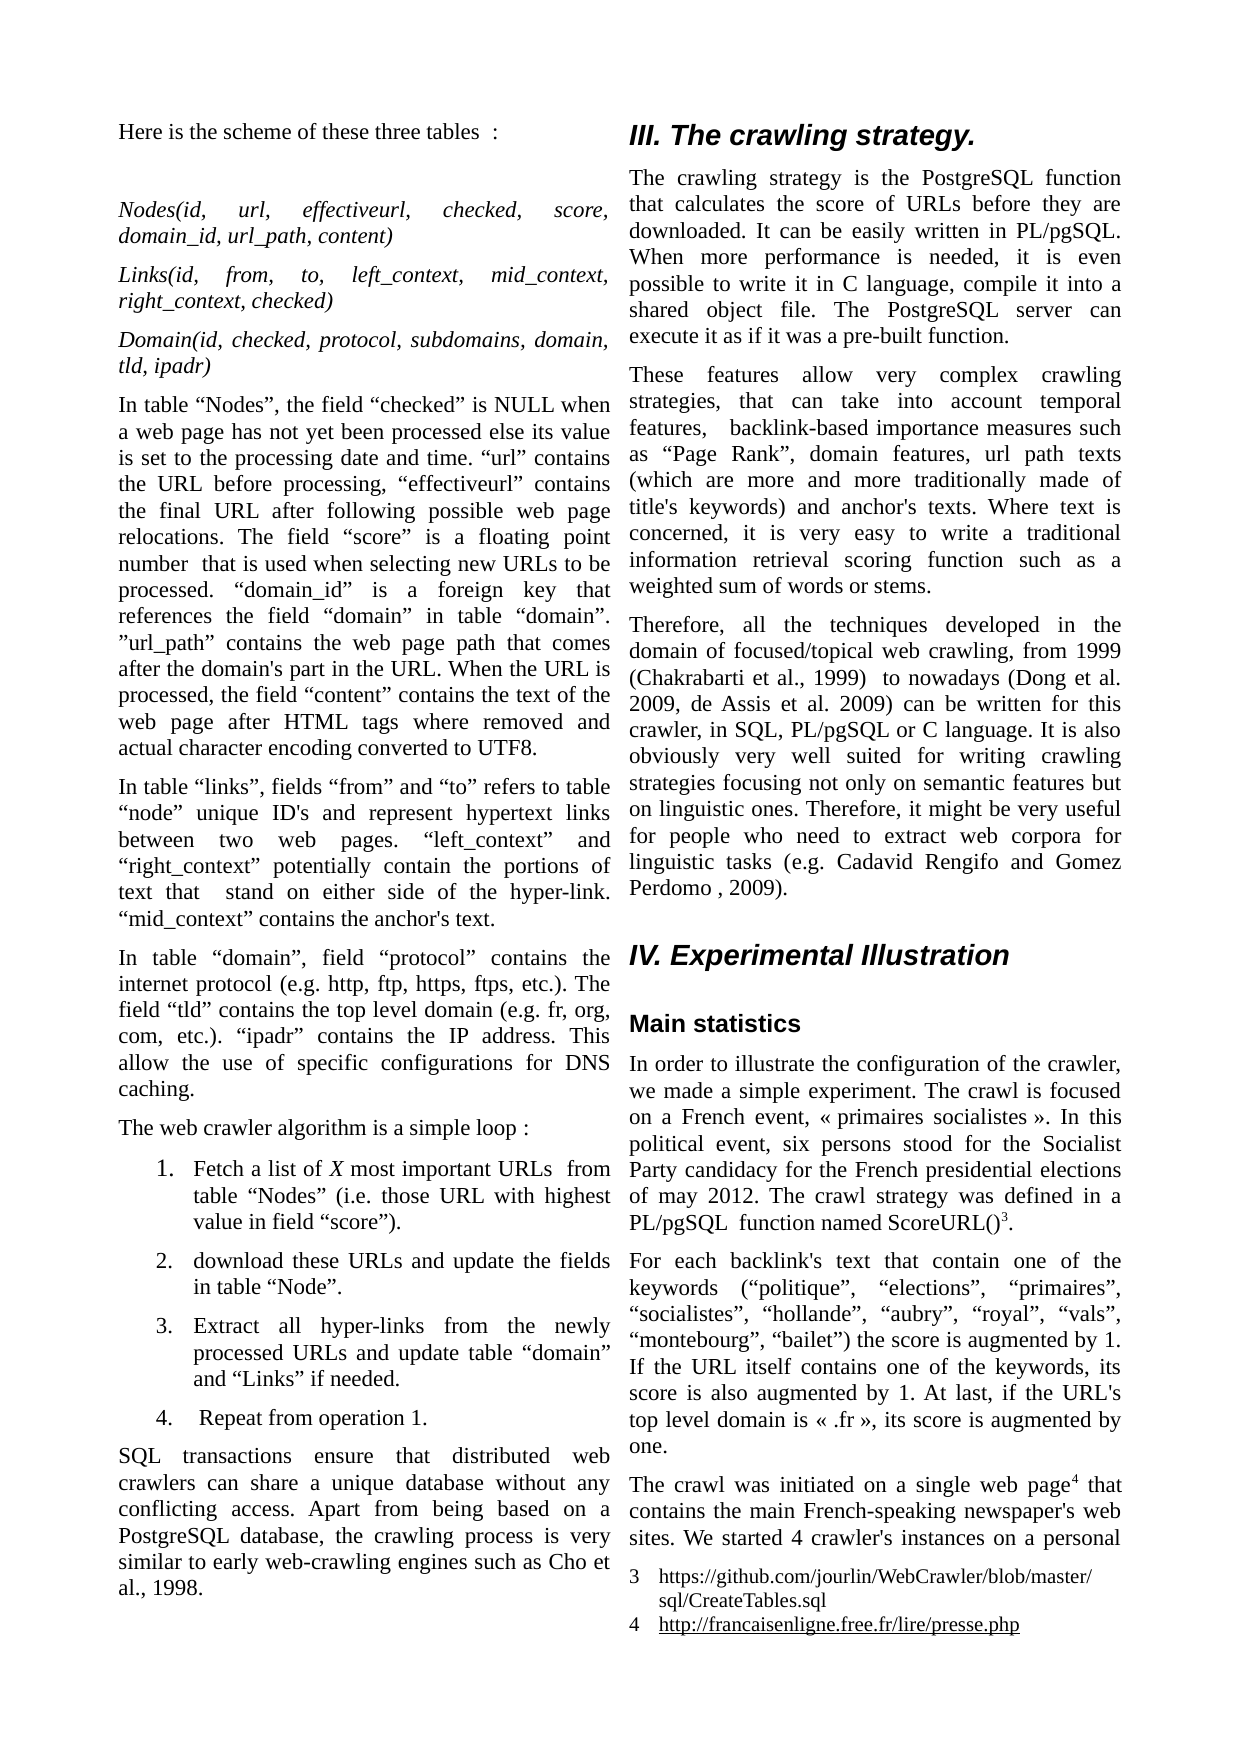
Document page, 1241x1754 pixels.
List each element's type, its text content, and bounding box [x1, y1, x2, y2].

list download these URLs and update the fields in table “Node”. [156, 1247, 611, 1300]
text Links(id, from, to, left_context, mid_context, right_context, checked) [118, 261, 611, 314]
subtitle IV. Experimental Illustration [629, 938, 1122, 972]
text Nodes(id, url, effectiveurl, checked, score, domain_id, url_path, content) [118, 196, 611, 248]
text https://github.com/jourlin/WebCrawler/blob/master/sql/CreateTables.sql [629, 1564, 1122, 1612]
text In order to illustrate the configuration of the crawler, we made a simple experiment. The crawl is focused on a French event, « primaires socialistes ». In this political event, six persons stood for the Socialist Party candidacy for the French presidential elections of may 2012. The crawl strategy was defined in a PL/pgSQL function named ScoreURL(). [629, 1051, 1122, 1235]
text Therefore, all the techniques developed in the domain of focused/topical web crawling, from 1999 (Chakrabarti et al., 1999) to nowadays (Dong et al. 2009, de Assis et al. 2009) can be written for this crawler, in SQL, PL/pgSQL or C language. It is also obviously very well suited for writing crawling strategies focusing not only on semantic features but on linguistic ones. Therefore, it might be very useful for people who need to extract web corpora for linguistic tasks (e.g. Cadavid Rengifo and Gomez Perdomo , 2009). [629, 611, 1122, 901]
subtitle III. The crawling strategy. [629, 118, 1122, 152]
list Extract all hyper-links from the newly processed URLs and update table “domain” and “Links” if needed. [156, 1312, 611, 1391]
text In table “domain”, field “protocol” contains the internet protocol (e.g. http, ftp, https, ftps, etc.). The field “tld” contains the top level domain (e.g. fr, org, com, etc.). “ipadr” contains the IP address. This allow the use of specific configurations for DNS caching. [118, 943, 611, 1102]
text The crawling strategy is the PostgreSQL function that calculates the score of URLs before they are downloaded. It can be easily written in PL/pgSQL. When more performance is needed, it is even possible to write it in C language, compile it into a shared object file. The PostgreSQL server can execute it as if it was a pre-built function. [629, 164, 1122, 349]
text For each backlink's text that contain one of the keywords (“politique”, “elections”, “primaires”, “socialistes”, “hollande”, “aubry”, “royal”, “vals”, “montebourg”, “bailet”) the score is augmented by 1. If the URL itself contains one of the keywords, its score is also augmented by 1. At last, if the URL's top level domain is « .fr », its score is augmented by one. [629, 1247, 1122, 1458]
list Repeat from operation 1. [156, 1404, 611, 1430]
text Here is the scheme of these three tables : [118, 118, 611, 144]
text The web crawler algorithm is a simple loop : [118, 1114, 611, 1141]
list Fetch a list of X most important URLs from table “Nodes” (i.e. those URL with highest value in field “score”). [156, 1153, 611, 1234]
text The crawl was initiated on a single web page that contains the main French-speaking newspaper's web sites. We started 4 crawler's instances on a personal [629, 1471, 1122, 1550]
text http://francaisenligne.free.fr/lire/presse.php [629, 1612, 1122, 1636]
text These features allow very complex crawling strategies, that can take into account temporal features, backlink-based importance measures such as “Page Rank”, domain features, url path texts (which are more and more traditionally made of title's keywords) and anchor's texts. Where text is concerned, it is very easy to write a traditional information retrieval scoring function such as a weighted sum of words or stems. [629, 361, 1122, 598]
text In table “links”, fields “from” and “to” refers to table “node” unique ID's and represent hypertext links between two web pages. “left_context” and “right_context” potentially contain the portions of text that stand on either side of the hyper-link. “mid_context” contains the anchor's text. [118, 773, 611, 931]
text Domain(id, checked, protocol, subdomains, domain, tld, ipadr) [118, 326, 611, 379]
subtitle Main statistics [629, 1009, 1122, 1038]
text In table “Nodes”, the field “checked” is NULL when a web page has not yet been processed else its value is set to the processing date and time. “url” contains the URL before processing, “effectiveurl” contains the final URL after following possible web page relocations. The field “score” is a floating point number that is used when selecting new URLs to be processed. “domain_id” is a foreign key that references the field “domain” in table “domain”. ”url_path” contains the web page path that comes after the domain's part in the URL. When the URL is processed, the field “content” contains the text of the web page after HTML tags where removed and actual character encoding converted to UTF8. [118, 391, 611, 760]
text SQL transactions ensure that distributed web crawlers can share a unique database without any conflicting access. Apart from being based on a PostgreSQL database, the crawling process is very similar to early web-crawling engines such as Cho et al., 1998. [118, 1443, 611, 1601]
